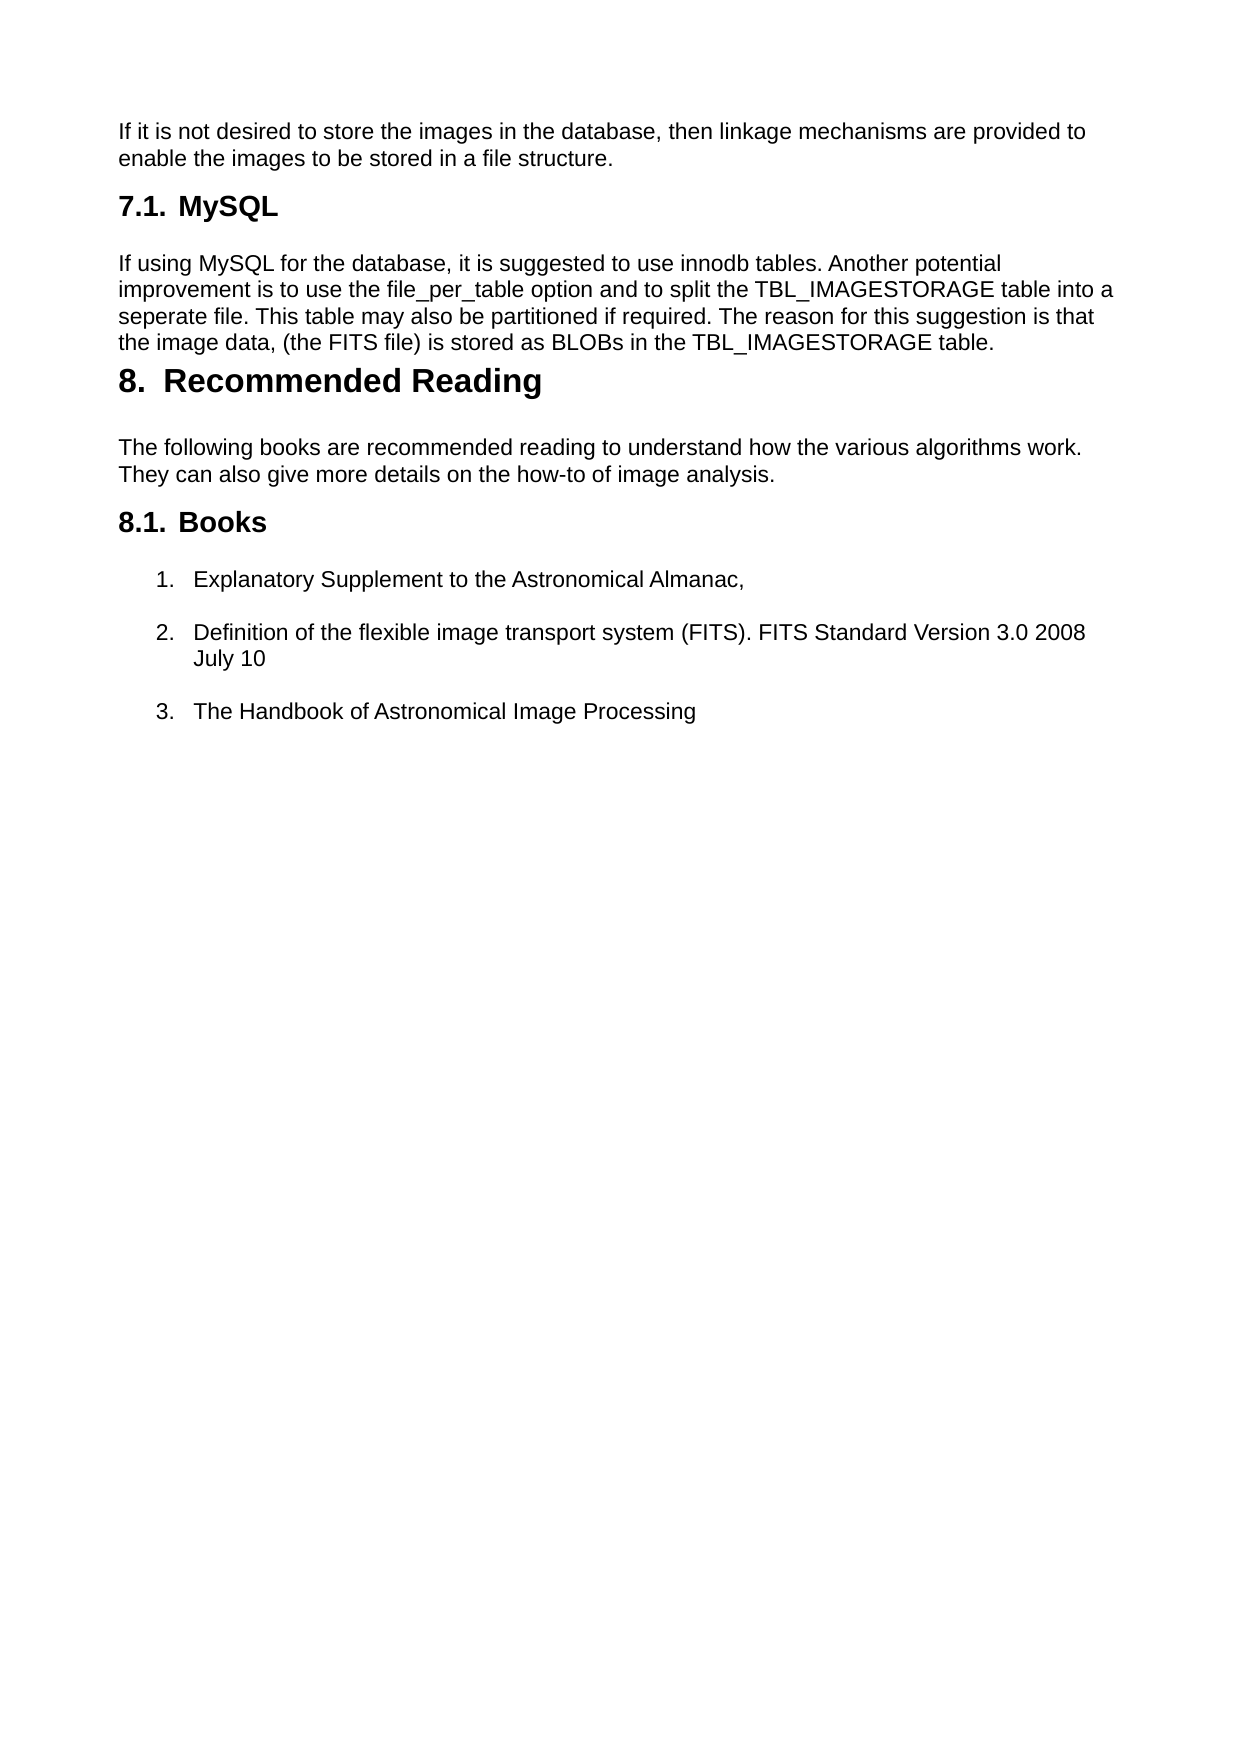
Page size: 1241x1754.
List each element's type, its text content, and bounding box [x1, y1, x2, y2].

text If using MySQL for the database, it is suggested to use innodb tables. Another potential improvement is to use the file_per_table option and to split the TBL_IMAGESTORAGE table into a seperate file. This table may also be partitioned if required. The reason for this suggestion is that the image data, (the FITS file) is stored as BLOBs in the TBL_IMAGESTORAGE table. [118, 234, 1122, 355]
list Definition of the flexible image transport system (FITS). FITS Standard Version 3.0 2008 July 10 [156, 598, 1122, 672]
subtitle Books [118, 505, 1122, 538]
list The Handbook of Astronomical Image Processing [156, 677, 1122, 724]
text The following books are recommended reading to understand how the various algorithms work. They can also give more details on the how-to of image analysis. [118, 417, 1122, 487]
list Explanatory Supplement to the Astronomical Almanac, [156, 550, 1122, 592]
subtitle Recommended Reading [118, 361, 1122, 400]
text If it is not desired to store the images in the database, then linkage mechanisms are provided to enable the images to be stored in a file structure. [118, 118, 1122, 171]
subtitle MySQL [118, 188, 1122, 222]
